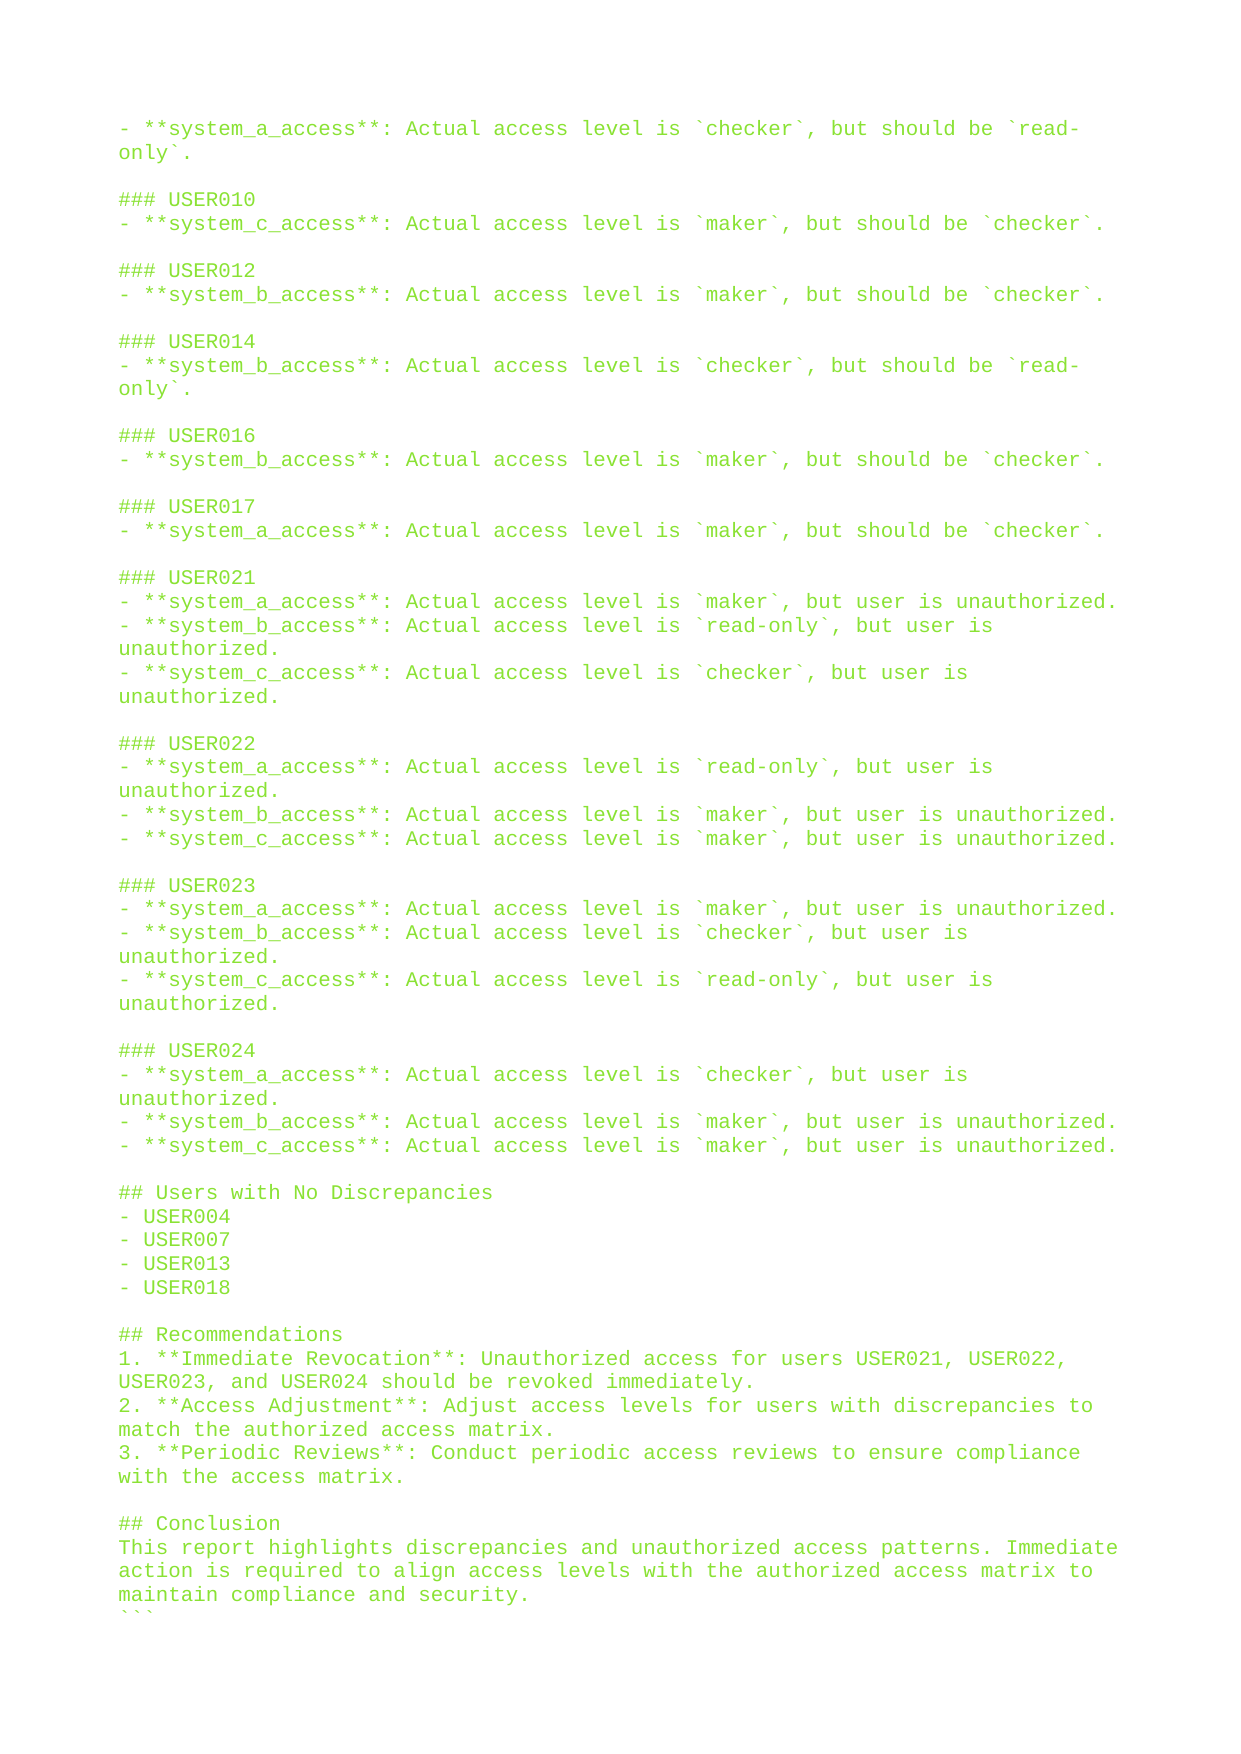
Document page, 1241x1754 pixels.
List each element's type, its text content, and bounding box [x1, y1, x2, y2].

text - **system_a_access**: Actual access level is `read-only`, but user is unauthorized. [118, 757, 1122, 804]
text 2. **Access Adjustment**: Adjust access levels for users with discrepancies to match the authorized access matrix. [118, 1395, 1122, 1442]
text - **system_c_access**: Actual access level is `read-only`, but user is unauthorized. [118, 969, 1122, 1017]
text ## Conclusion [118, 1513, 1122, 1537]
text ## Recommendations [118, 1324, 1122, 1348]
text - **system_b_access**: Actual access level is `maker`, but user is unauthorized. [118, 1111, 1122, 1135]
text - **system_c_access**: Actual access level is `maker`, but user is unauthorized. [118, 827, 1122, 851]
text - **system_b_access**: Actual access level is `maker`, but user is unauthorized. [118, 804, 1122, 827]
text - **system_a_access**: Actual access level is `checker`, but should be `read-only`. [118, 118, 1122, 165]
text - USER018 [118, 1277, 1122, 1300]
text - **system_b_access**: Actual access level is `checker`, but should be `read-only`. [118, 354, 1122, 402]
text ### USER010 [118, 189, 1122, 213]
text This report highlights discrepancies and unauthorized access patterns. Immediate action is required to align access levels with the authorized access matrix to maintain compliance and security. [118, 1537, 1122, 1608]
text - **system_b_access**: Actual access level is `read-only`, but user is unauthorized. [118, 615, 1122, 662]
text 1. **Immediate Revocation**: Unauthorized access for users USER021, USER022, USER023, and USER024 should be revoked immediately. [118, 1348, 1122, 1395]
text - USER007 [118, 1229, 1122, 1253]
text ### USER022 [118, 733, 1122, 757]
text ### USER014 [118, 331, 1122, 354]
text - **system_c_access**: Actual access level is `maker`, but should be `checker`. [118, 213, 1122, 236]
text ### USER023 [118, 875, 1122, 898]
text - **system_a_access**: Actual access level is `maker`, but user is unauthorized. [118, 591, 1122, 615]
text ### USER021 [118, 567, 1122, 591]
text - **system_b_access**: Actual access level is `maker`, but should be `checker`. [118, 449, 1122, 473]
text - **system_b_access**: Actual access level is `maker`, but should be `checker`. [118, 284, 1122, 307]
text - **system_a_access**: Actual access level is `maker`, but should be `checker`. [118, 520, 1122, 544]
text ### USER024 [118, 1040, 1122, 1064]
text ## Users with No Discrepancies [118, 1182, 1122, 1206]
text - USER013 [118, 1253, 1122, 1277]
text - USER004 [118, 1206, 1122, 1229]
text - **system_b_access**: Actual access level is `checker`, but user is unauthorized. [118, 922, 1122, 969]
text ### USER012 [118, 260, 1122, 284]
text - **system_a_access**: Actual access level is `maker`, but user is unauthorized. [118, 898, 1122, 922]
text - **system_c_access**: Actual access level is `checker`, but user is unauthorized. [118, 662, 1122, 709]
text ### USER017 [118, 496, 1122, 520]
text 3. **Periodic Reviews**: Conduct periodic access reviews to ensure compliance with the access matrix. [118, 1442, 1122, 1489]
text ``` [118, 1608, 1122, 1631]
text - **system_a_access**: Actual access level is `checker`, but user is unauthorized. [118, 1064, 1122, 1111]
text ### USER016 [118, 426, 1122, 449]
text - **system_c_access**: Actual access level is `maker`, but user is unauthorized. [118, 1135, 1122, 1158]
